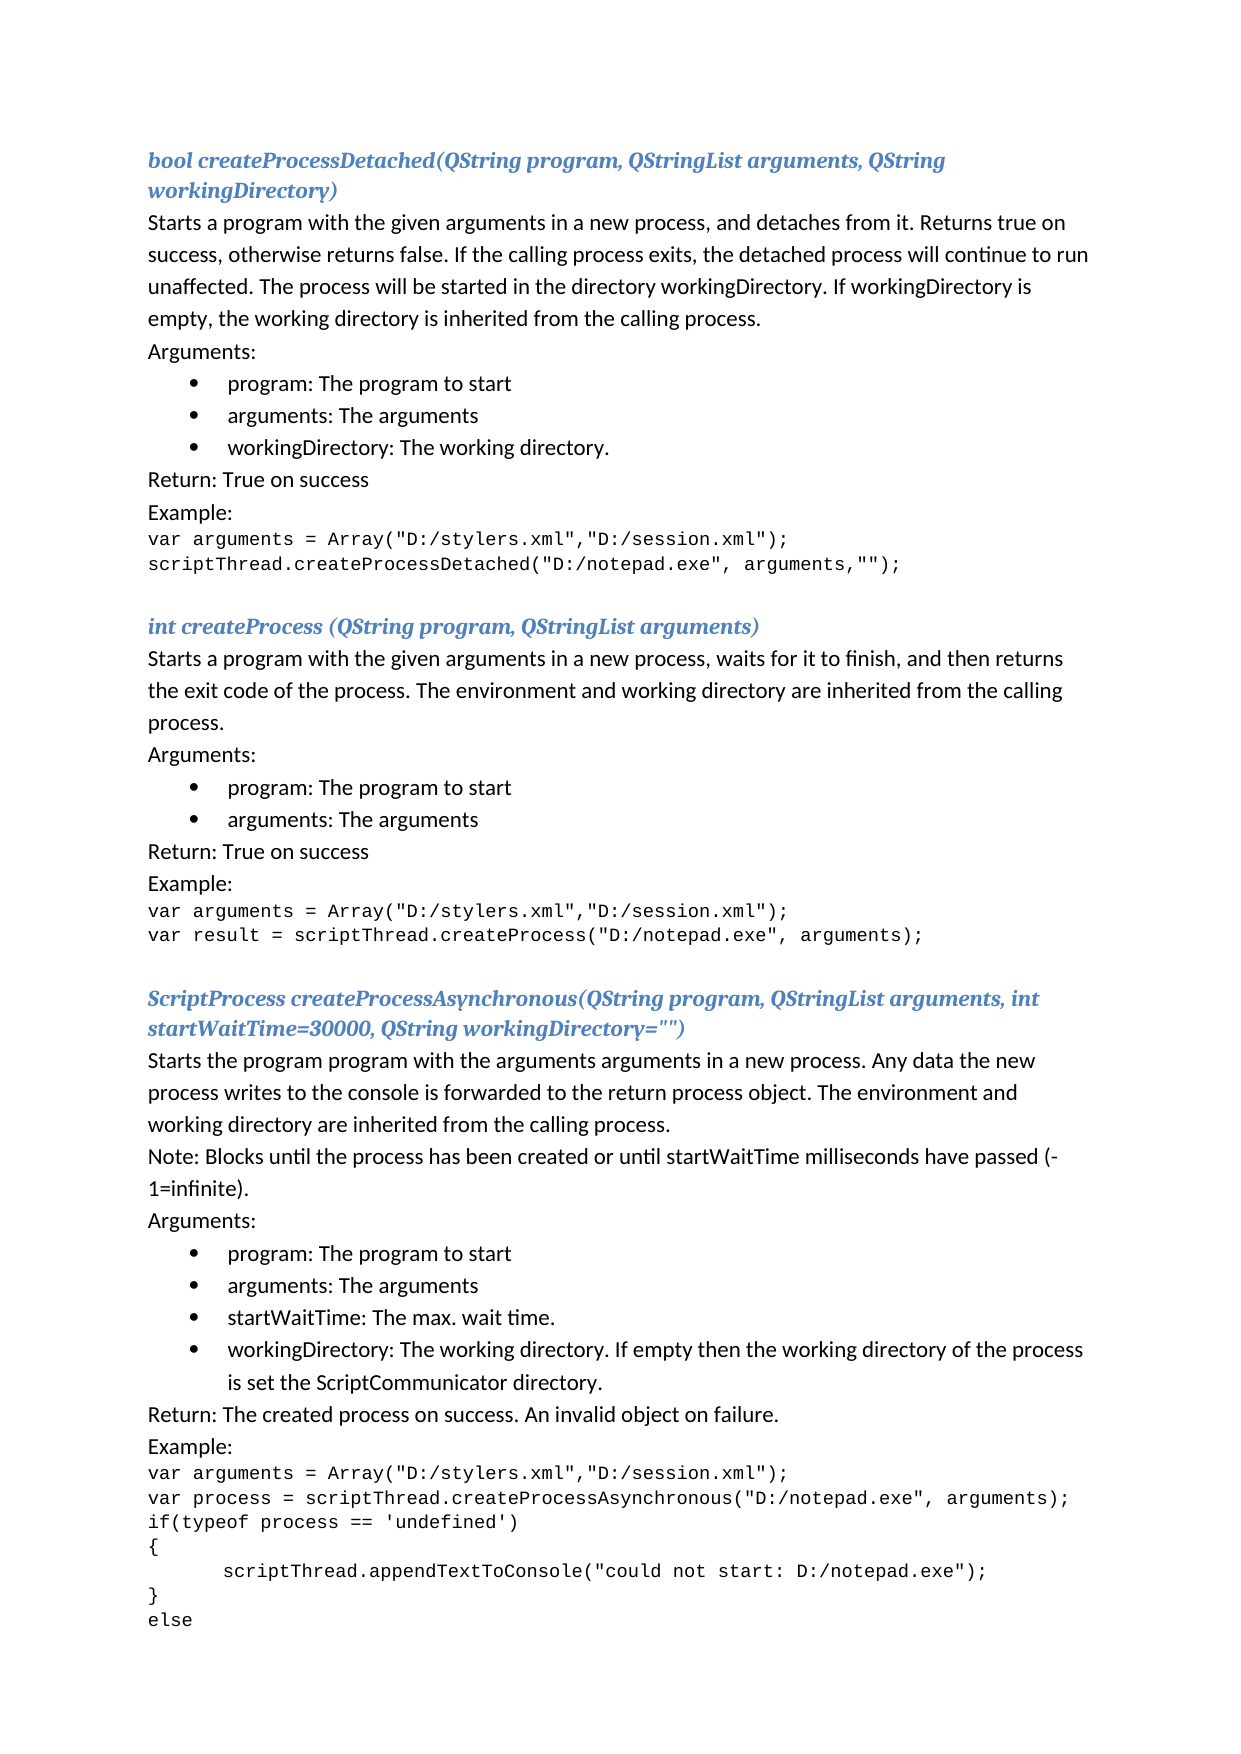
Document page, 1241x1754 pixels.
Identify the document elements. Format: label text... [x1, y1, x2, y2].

text Starts a program with the given arguments in a new process, and detaches from it. Returns true on success, otherwise returns false. If the calling process exits, the detached process will continue to run unaffected. The process will be started in the directory workingDirectory. If workingDirectory is empty, the working directory is inherited from the calling process. [148, 208, 1093, 333]
list program: The program to start [190, 773, 1093, 801]
list program: The program to start [190, 369, 1093, 397]
subtitle ScriptProcess createProcessAsynchronous(QString program, QStringList arguments, int startWaitTime=30000, QString workingDirectory="") [148, 985, 1093, 1042]
text Return: True on success [148, 837, 1093, 865]
text Arguments: [148, 741, 1093, 768]
list startWaitTime: The max. wait time. [190, 1303, 1093, 1331]
text } [148, 1586, 1093, 1607]
text Arguments: [148, 337, 1093, 365]
text Note: Blocks until the process has been created or until startWaitTime milliseconds have passed (-1=infinite). [148, 1142, 1093, 1202]
text { [148, 1537, 1093, 1558]
text Arguments: [148, 1207, 1093, 1235]
text var arguments = Array("D:/stylers.xml","D:/session.xml"); [148, 530, 1093, 551]
text var arguments = Array("D:/stylers.xml","D:/session.xml"); [148, 1464, 1093, 1485]
list workingDirectory: The working directory. If empty then the working directory of the process is set the ScriptCommunicator directory. [190, 1335, 1093, 1396]
text Return: True on success [148, 466, 1093, 493]
text Starts a program with the given arguments in a new process, waits for it to finish, and then returns the exit code of the process. The environment and working directory are inherited from the calling process. [148, 644, 1093, 736]
text Example: [148, 869, 1093, 897]
text Starts the program program with the arguments arguments in a new process. Any data the new process writes to the console is forwarded to the return process object. The environment and working directory are inherited from the calling process. [148, 1046, 1093, 1138]
list workingDirectory: The working directory. [190, 433, 1093, 461]
text scriptThread.createProcessDetached("D:/notepad.exe", arguments,""); [148, 554, 1093, 576]
text if(typeof process == 'undefined') [148, 1513, 1093, 1534]
subtitle int createProcess (QString program, QStringList arguments) [148, 614, 1093, 640]
subtitle bool createProcessDetached(QString program, QStringList arguments, QString workingDirectory) [148, 148, 1093, 204]
text var process = scriptThread.createProcessAsynchronous("D:/notepad.exe", arguments); [148, 1488, 1093, 1510]
text var result = scriptThread.createProcess("D:/notepad.exe", arguments); [148, 926, 1093, 947]
text scriptThread.appendTextToConsole("could not start: D:/notepad.exe"); [148, 1562, 1093, 1583]
list program: The program to start [190, 1239, 1093, 1267]
text var arguments = Array("D:/stylers.xml","D:/session.xml"); [148, 901, 1093, 923]
list arguments: The arguments [190, 805, 1093, 833]
text Return: The created process on success. An invalid object on failure. [148, 1400, 1093, 1428]
list arguments: The arguments [190, 1271, 1093, 1299]
text else [148, 1610, 1093, 1632]
text Example: [148, 498, 1093, 526]
list arguments: The arguments [190, 401, 1093, 429]
text Example: [148, 1432, 1093, 1460]
